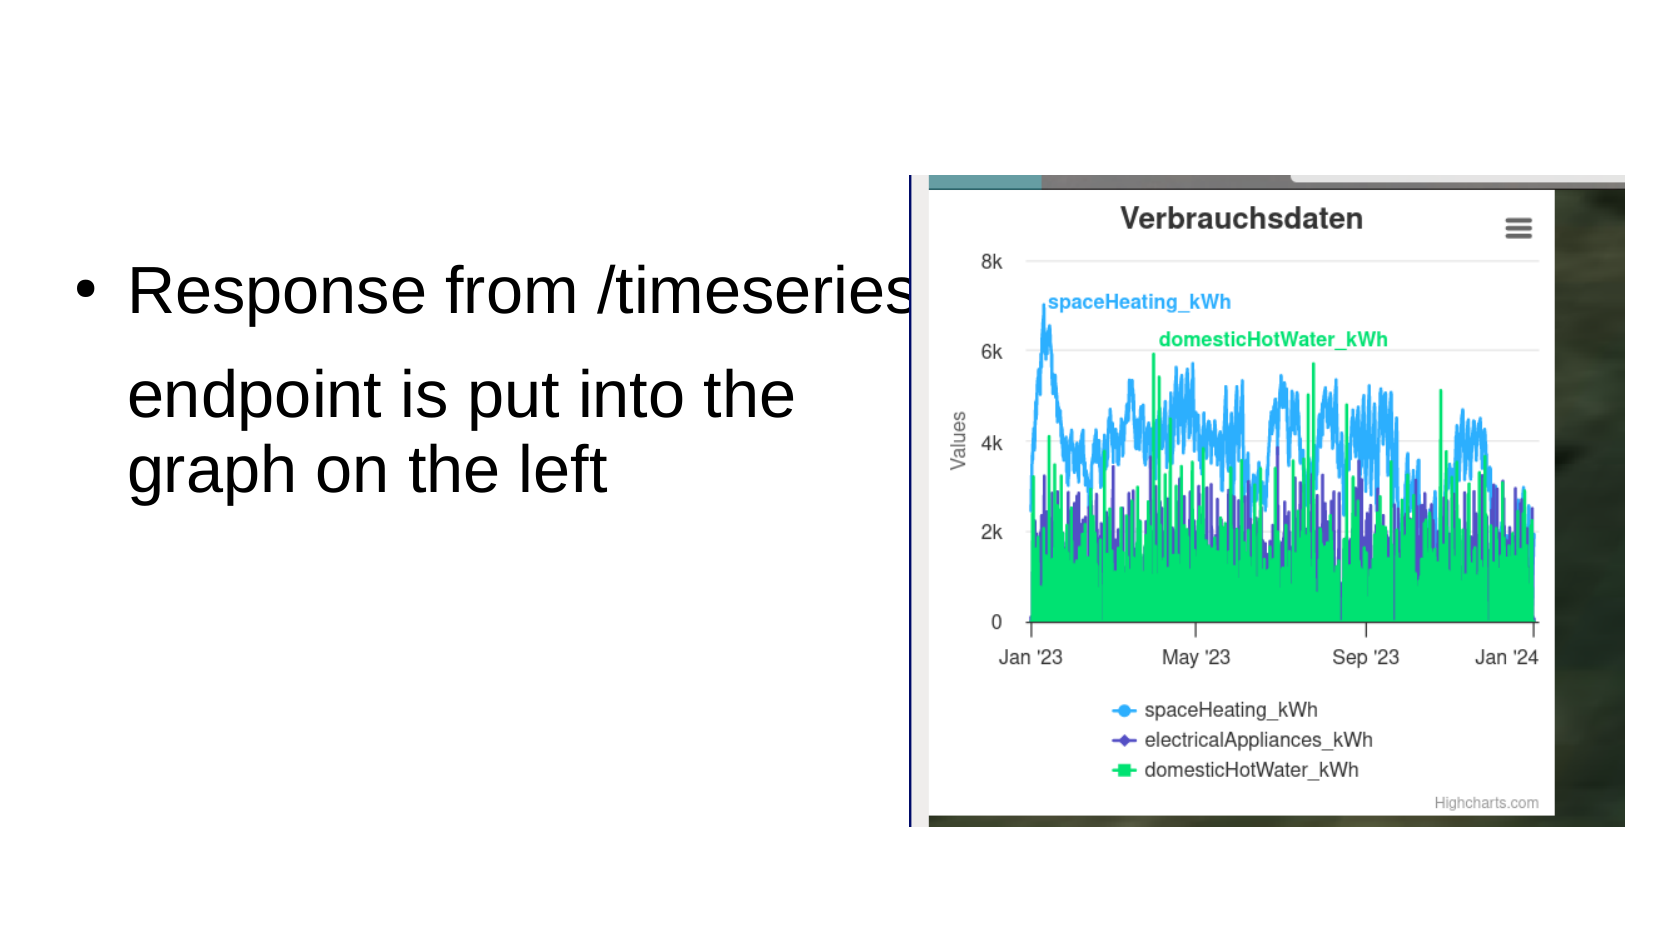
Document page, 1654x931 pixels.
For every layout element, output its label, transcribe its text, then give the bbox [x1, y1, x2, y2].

picture [909, 175, 1625, 827]
list Response from /timeseries endpoint is put into the graph on the left [56, 252, 909, 774]
